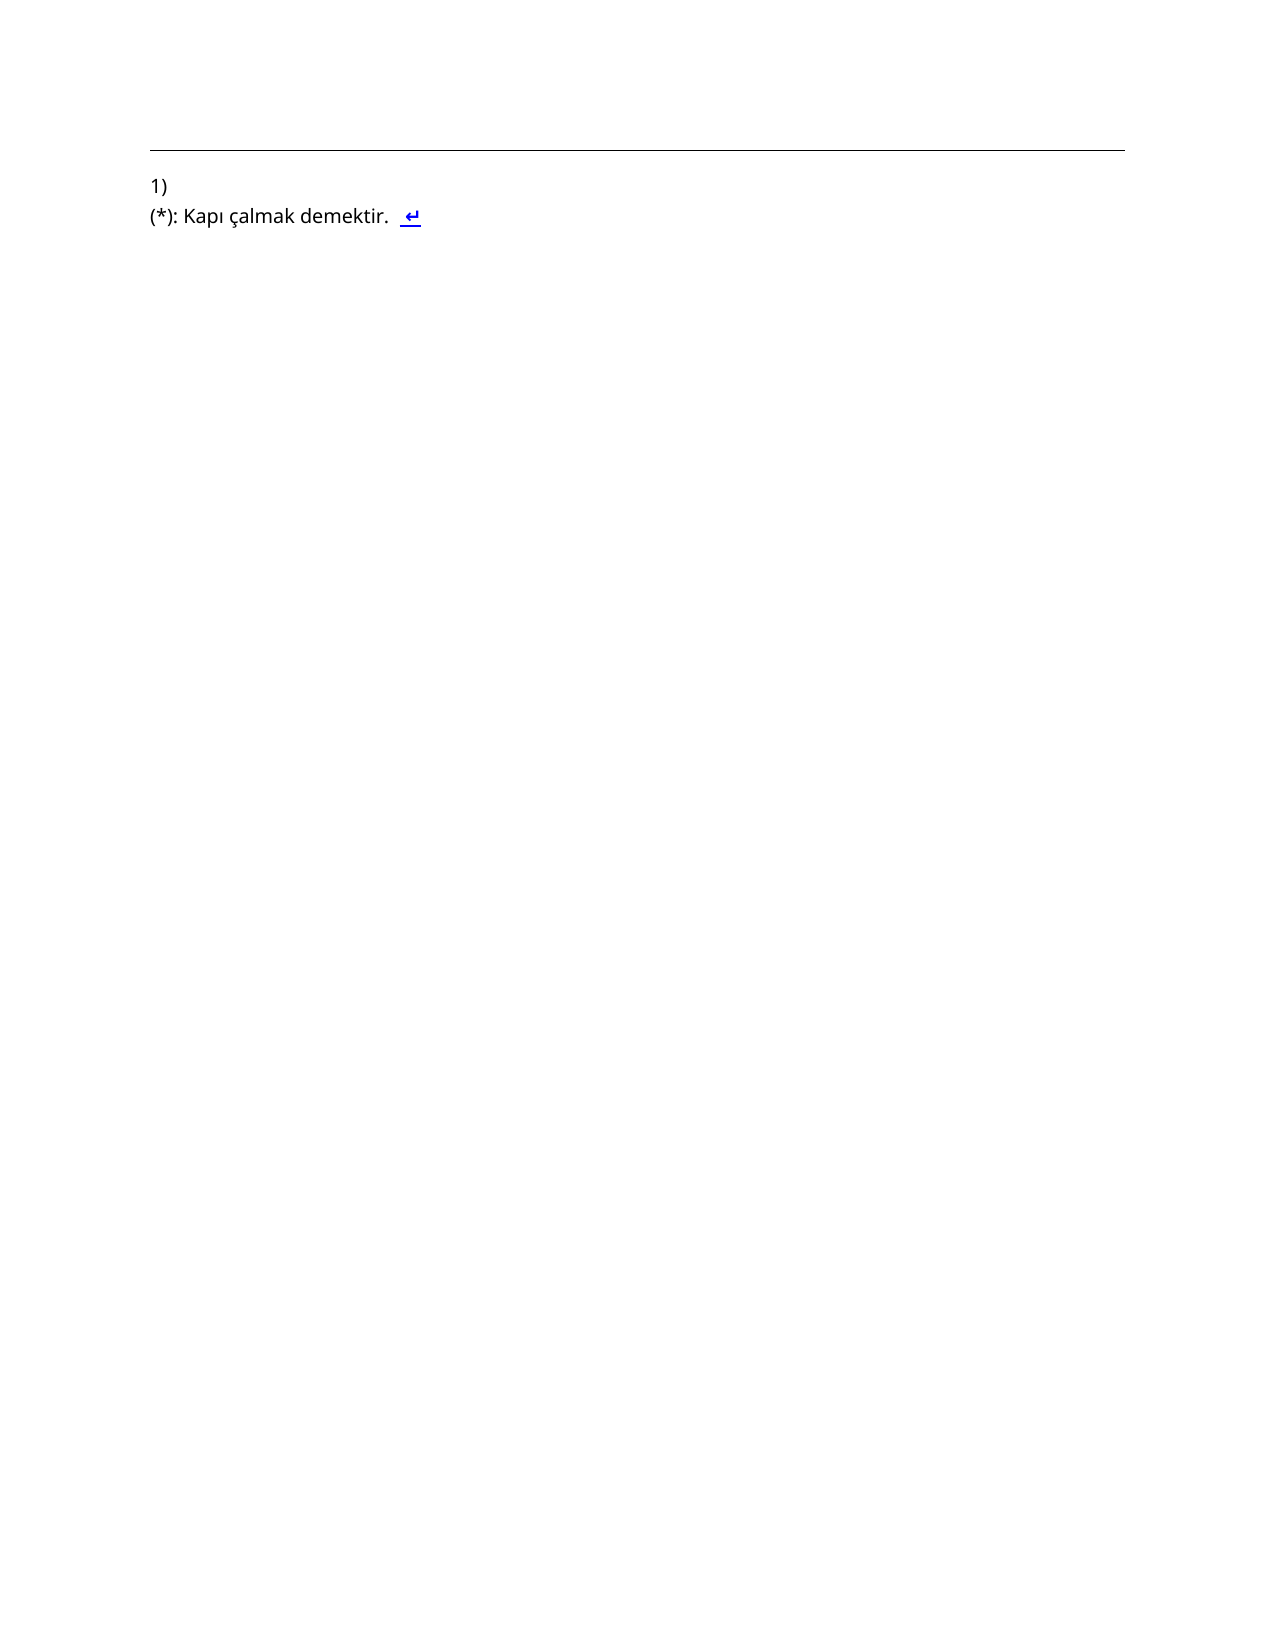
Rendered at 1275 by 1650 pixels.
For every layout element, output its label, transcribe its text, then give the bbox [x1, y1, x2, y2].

text 1) [150, 151, 1125, 199]
text (*): Kapı çalmak demektir. ↵ [150, 199, 1125, 229]
